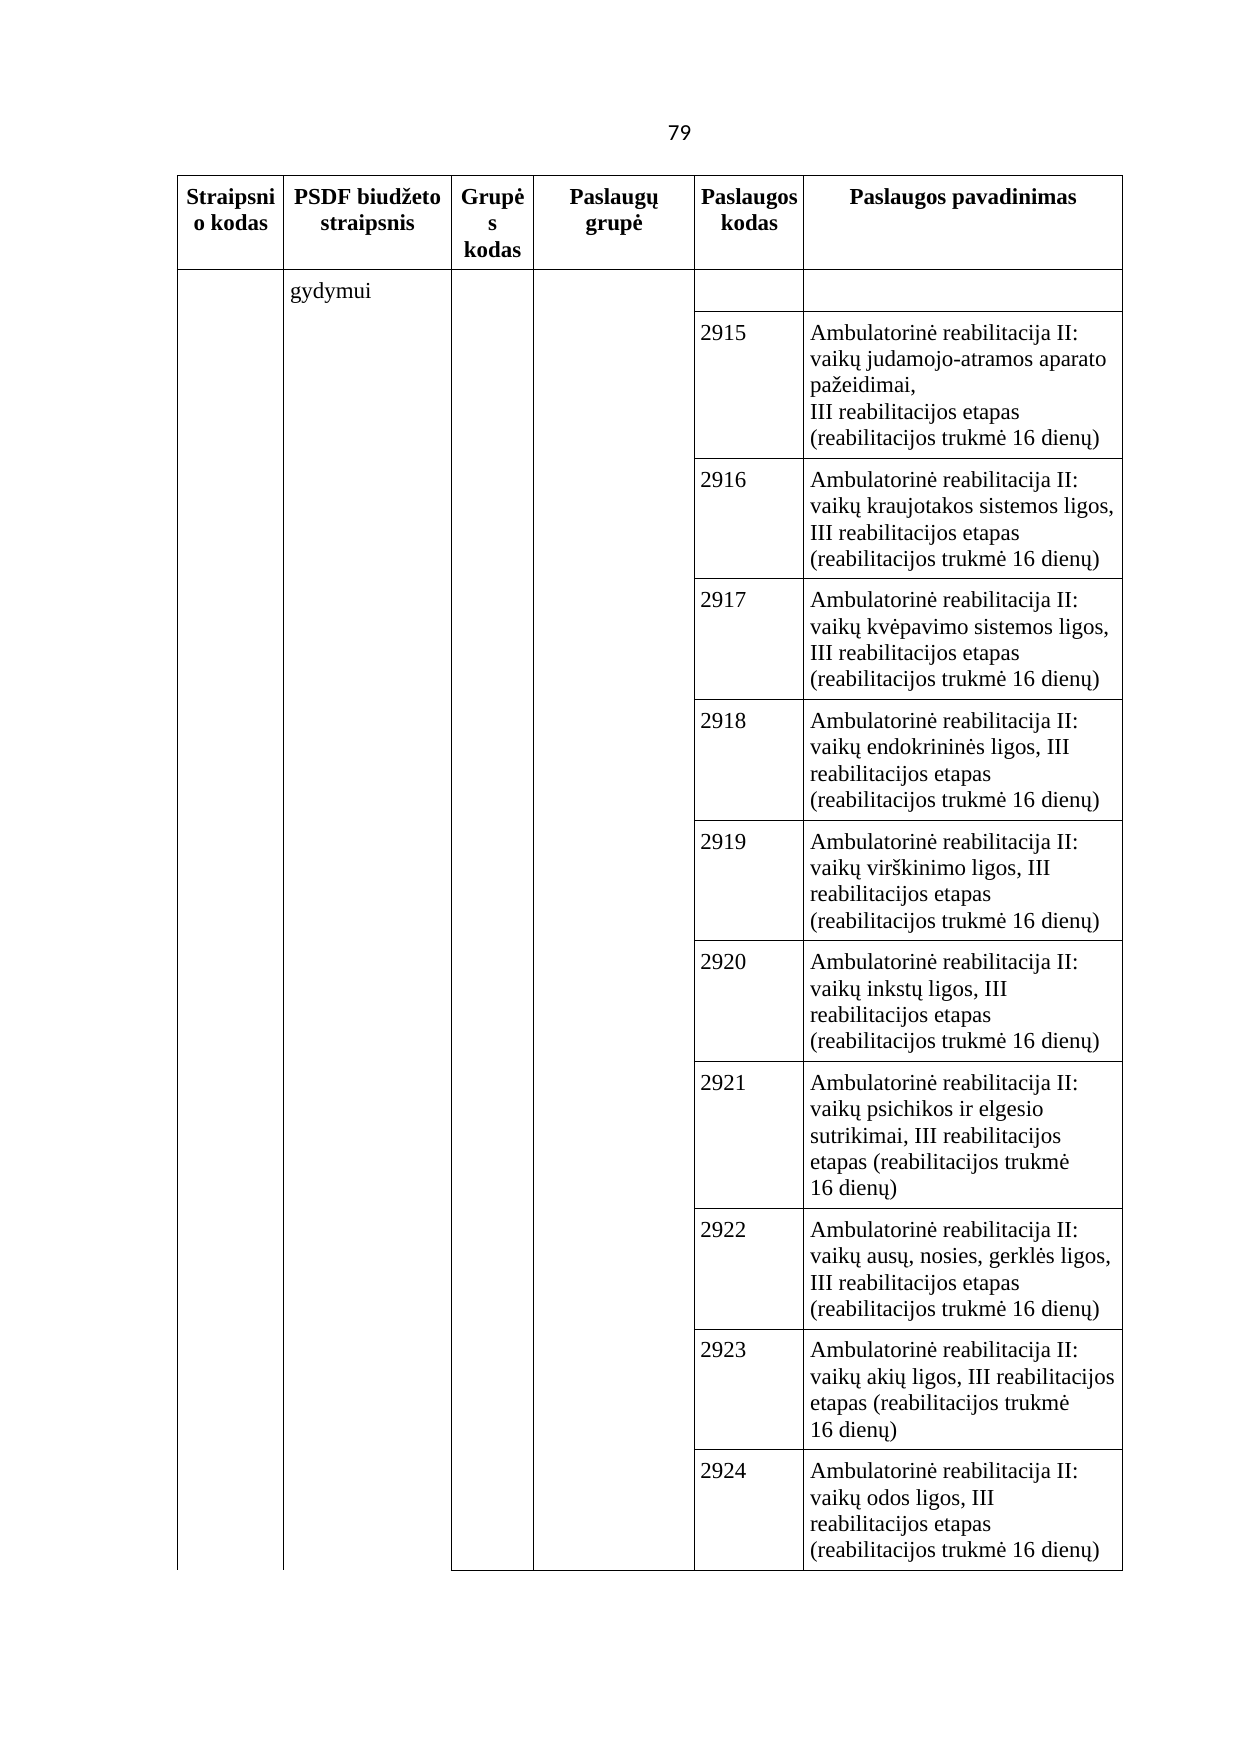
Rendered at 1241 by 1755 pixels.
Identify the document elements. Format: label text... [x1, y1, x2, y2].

table_cell [284, 820, 451, 940]
table_cell [178, 699, 283, 819]
table_cell Ambulatorinė reabilitacija II: vaikų inkstų ligos, III reabilitacijos etapas (reabilitacijos trukmė 16 dienų) [804, 941, 1122, 1061]
table_cell [534, 578, 694, 699]
table_cell [178, 820, 283, 940]
table_cell 2918 [695, 700, 803, 819]
table_cell [178, 1329, 283, 1449]
table_cell [284, 311, 451, 458]
table_cell [452, 311, 533, 458]
table_cell [284, 699, 451, 819]
table_cell Ambulatorinė reabilitacija II: vaikų kraujotakos sistemos ligos, III reabilitacijos etapas (reabilitacijos trukmė 16 dienų) [804, 459, 1122, 578]
table_header PSDF biudžeto straipsnis [284, 176, 451, 269]
table_cell Ambulatorinė reabilitacija II: vaikų kvėpavimo sistemos ligos, III reabilitacijos etapas (reabilitacijos trukmė 16 dienų) [804, 579, 1122, 699]
table_cell Ambulatorinė reabilitacija II: vaikų virškinimo ligos, III reabilitacijos etapas (reabilitacijos trukmė 16 dienų) [804, 821, 1122, 940]
table_cell [534, 1449, 694, 1570]
table_cell [452, 458, 533, 578]
table_cell Ambulatorinė reabilitacija II: vaikų psichikos ir elgesio sutrikimai, III reabilitacijos etapas (reabilitacijos trukmė 16 dienų) [804, 1062, 1122, 1208]
table_cell [452, 270, 533, 311]
table_cell [178, 458, 283, 578]
table_cell [452, 940, 533, 1061]
table_cell [695, 270, 803, 311]
table_cell [452, 1061, 533, 1208]
table_cell [804, 270, 1122, 311]
table_cell [534, 820, 694, 940]
table_header Paslaugų grupė [534, 176, 694, 269]
table_cell Ambulatorinė reabilitacija II: vaikų ausų, nosies, gerklės ligos, III reabilitacijos etapas (reabilitacijos trukmė 16 dienų) [804, 1209, 1122, 1328]
table_cell Ambulatorinė reabilitacija II: vaikų endokrininės ligos, III reabilitacijos etapas (reabilitacijos trukmė 16 dienų) [804, 700, 1122, 819]
table_cell 2916 [695, 459, 803, 578]
table_cell 2917 [695, 579, 803, 699]
table_cell Ambulatorinė reabilitacija II: vaikų judamojo-atramos aparato pažeidimai, III reabilitacijos etapas (reabilitacijos trukmė 16 dienų) [804, 312, 1122, 458]
table_header Straipsnio kodas [178, 176, 283, 269]
table_cell [452, 1449, 533, 1570]
table_cell [534, 270, 694, 311]
table_cell [534, 1208, 694, 1328]
table_cell [534, 458, 694, 578]
table_cell [178, 940, 283, 1061]
table_cell [534, 311, 694, 458]
table_cell 2922 [695, 1209, 803, 1328]
table_cell [534, 699, 694, 819]
table_cell [178, 1208, 283, 1328]
table_cell [284, 458, 451, 578]
table_cell [284, 1208, 451, 1328]
table_cell [178, 1449, 283, 1570]
table_cell [534, 940, 694, 1061]
table_header Grupės kodas [452, 176, 533, 269]
table_cell [534, 1061, 694, 1208]
table_cell [452, 578, 533, 699]
table_cell 2919 [695, 821, 803, 940]
table_cell 2921 [695, 1062, 803, 1208]
table_cell [284, 940, 451, 1061]
table_cell [284, 1449, 451, 1570]
table_cell [284, 578, 451, 699]
table_cell [284, 1329, 451, 1449]
table_cell 2920 [695, 941, 803, 1061]
table_header Paslaugos pavadinimas [804, 176, 1122, 269]
table_cell [534, 1329, 694, 1449]
table_cell [178, 578, 283, 699]
table_cell [178, 311, 283, 458]
table_cell [452, 1208, 533, 1328]
table_cell 2923 [695, 1330, 803, 1449]
table_header Paslaugos kodas [695, 176, 803, 269]
table_cell [178, 1061, 283, 1208]
table_cell Ambulatorinė reabilitacija II: vaikų akių ligos, III reabilitacijos etapas (reabilitacijos trukmė 16 dienų) [804, 1330, 1122, 1449]
table_cell Ambulatorinė reabilitacija II: vaikų odos ligos, III reabilitacijos etapas (reabilitacijos trukmė 16 dienų) [804, 1450, 1122, 1570]
table_cell [452, 820, 533, 940]
table_cell 2915 [695, 312, 803, 458]
table_cell [178, 270, 283, 311]
table_cell [452, 1329, 533, 1449]
table_cell [284, 1061, 451, 1208]
table_cell [452, 699, 533, 819]
table_cell 2924 [695, 1450, 803, 1570]
table_cell gydymui [284, 270, 451, 311]
